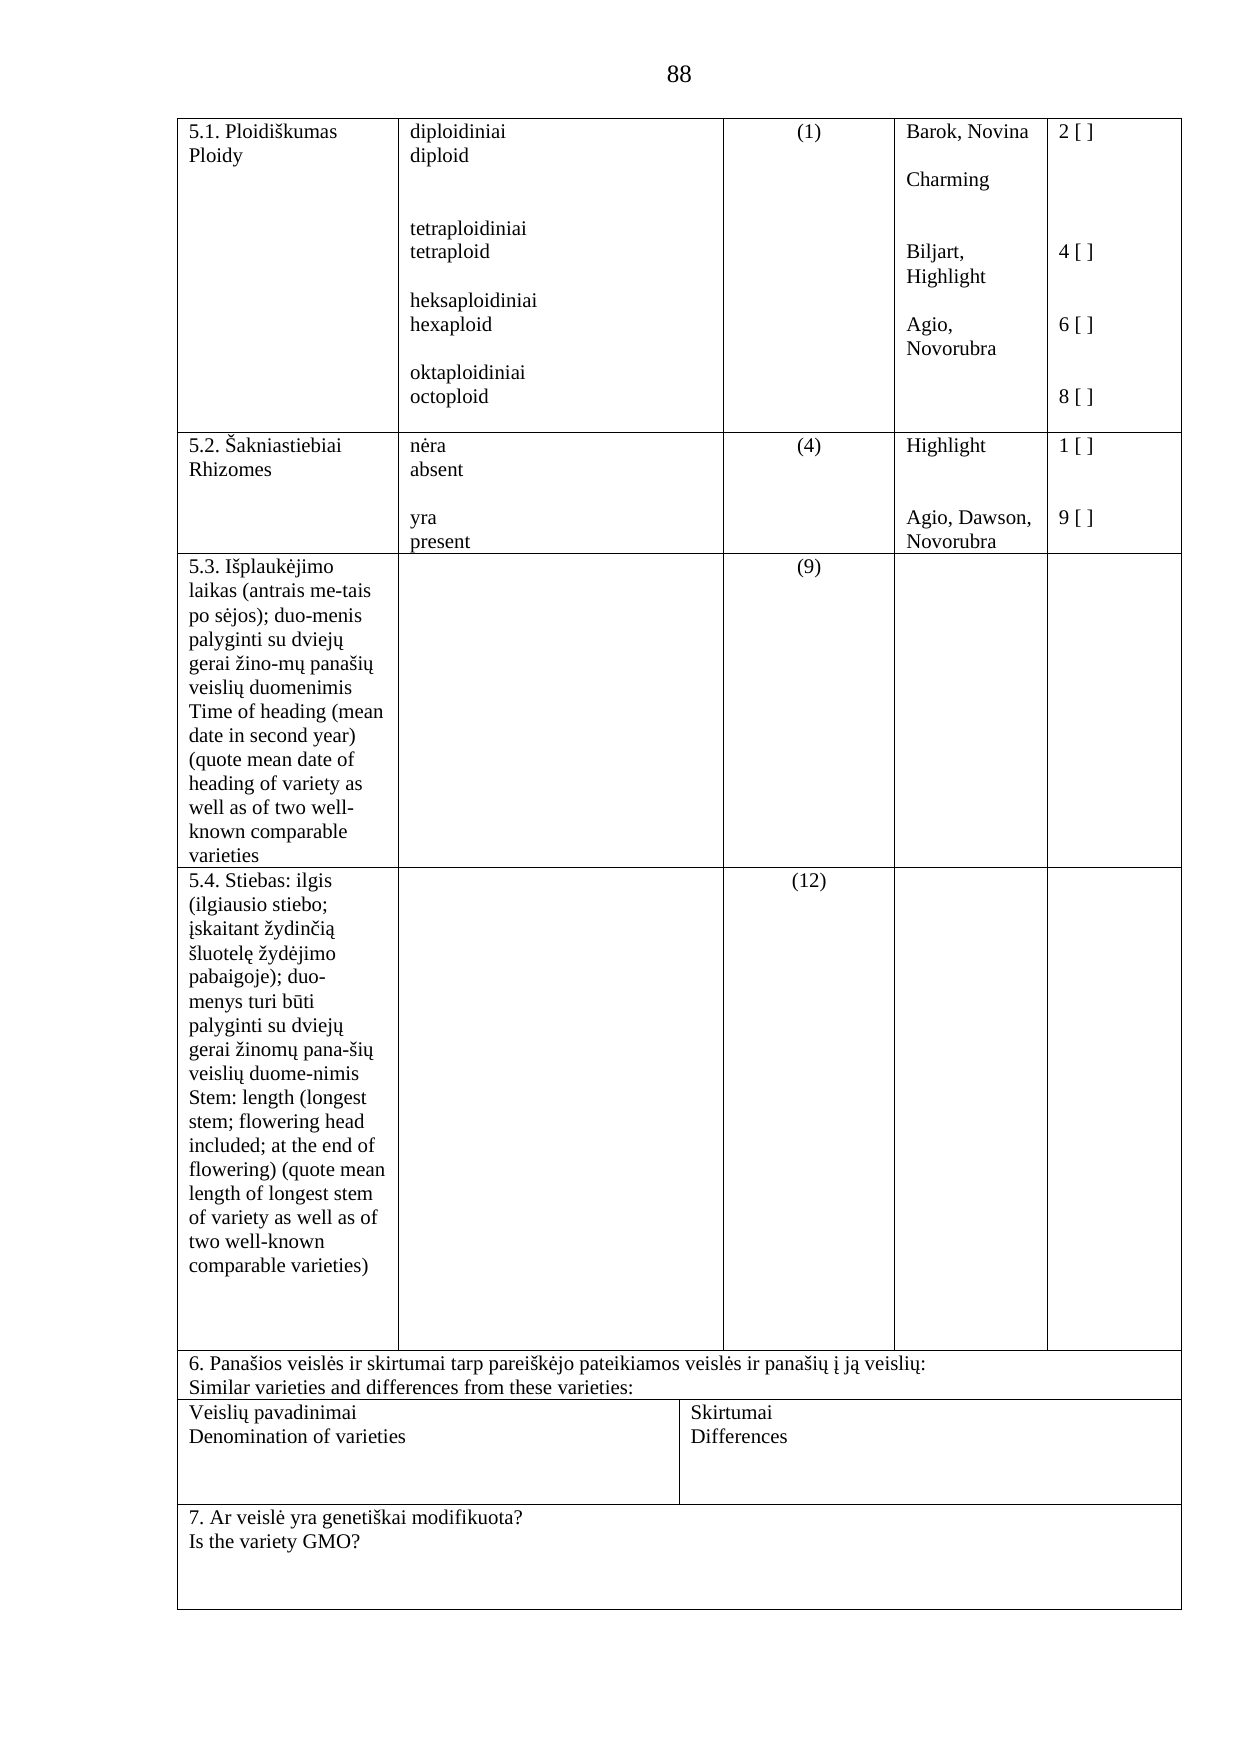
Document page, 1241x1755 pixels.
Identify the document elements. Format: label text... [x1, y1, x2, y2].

table_cell [698, 554, 723, 867]
table_cell 7. Ar veislė yra genetiškai modifikuota? Is the variety GMO? [178, 1505, 1181, 1609]
table_cell Highlight Agio, Dawson, Novorubra [895, 433, 1047, 553]
table_cell [895, 1085, 1047, 1349]
table_cell [698, 868, 723, 1085]
table_cell [698, 433, 723, 553]
table_cell Veislių pavadinimai Denomination of varieties [178, 1400, 679, 1504]
table_cell [698, 1085, 723, 1349]
table_cell [1048, 868, 1181, 1085]
table_cell Barok, Novina Charming Biljart, Highlight Agio, Novorubra [895, 119, 1047, 432]
table_cell [698, 119, 723, 432]
table_cell [1048, 554, 1181, 867]
table_cell (1) [724, 119, 894, 432]
table_cell [399, 868, 698, 1085]
table_cell 5.1. Ploidiškumas Ploidy [178, 119, 398, 432]
table_cell 5.4. Stiebas: ilgis (ilgiausio stiebo; įskaitant žydinčią šluotelę žydėjimo pabaigoje); duo- menys turi būti palyginti su dviejų gerai žinomų pana-šių veislių duome-nimis [178, 868, 398, 1085]
table_cell [895, 868, 1047, 1085]
table_cell 5.2. Šakniastiebiai Rhizomes [178, 433, 398, 553]
table_cell 1 [ ] 9 [ ] [1048, 433, 1181, 553]
table_cell (9) [724, 554, 894, 867]
table_cell [399, 1085, 698, 1349]
table_cell [895, 554, 1047, 867]
table_cell (4) [724, 433, 894, 553]
table_cell [1048, 1085, 1181, 1349]
table_cell Stem: length (longest stem; flowering head included; at the end of flowering) (quote mean length of longest stem of variety as well as of two well-known comparable varieties) [178, 1085, 398, 1349]
table_cell 5.3. Išplaukėjimo laikas (antrais me-tais po sėjos); duo-menis palyginti su dviejų gerai žino-mų panašių veislių duomenimis Time of heading (mean date in second year) (quote mean date of heading of variety as well as of two well-known comparable varieties [178, 554, 398, 867]
table_cell 6. Panašios veislės ir skirtumai tarp pareiškėjo pateikiamos veislės ir panašių į ją veislių: Similar varieties and differences from these varieties: [178, 1351, 1181, 1399]
table_cell nėra absent yra present [399, 433, 698, 553]
table_cell diploidiniai diploid tetraploidiniai tetraploid heksaploidiniai hexaploid oktaploidiniai octoploid [399, 119, 698, 432]
table_cell 2 [ ] 4 [ ] 6 [ ] 8 [ ] [1048, 119, 1181, 432]
table_cell (12) [724, 868, 894, 1085]
table_cell Skirtumai Differences [680, 1400, 1181, 1504]
table_cell [399, 554, 698, 867]
table_cell [724, 1085, 894, 1349]
